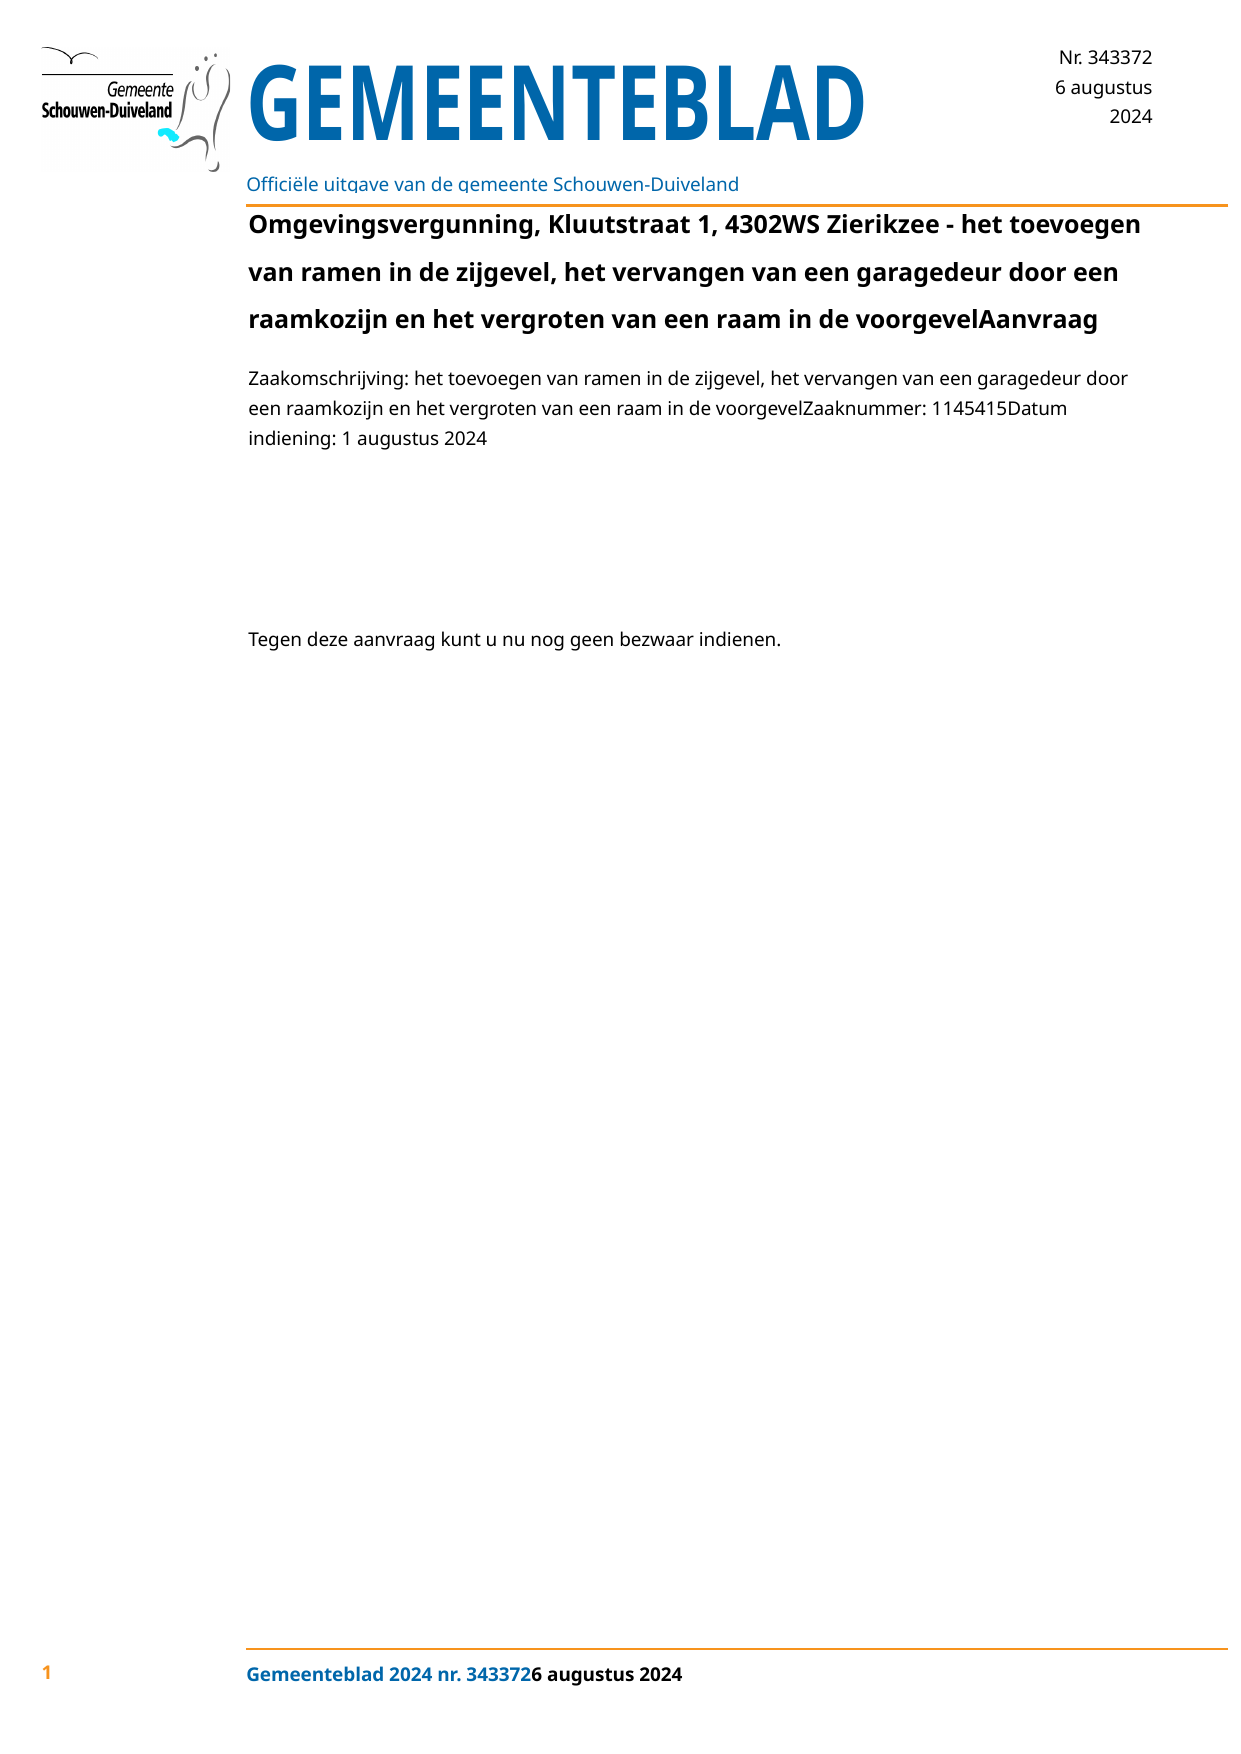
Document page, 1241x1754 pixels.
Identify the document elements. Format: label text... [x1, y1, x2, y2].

text Zaakomschrijving: het toevoegen van ramen in de zijgevel, het vervangen van een garagedeur door een raamkozijn en het vergroten van een raam in de voorgevelZaaknummer: 1145415Datum indiening: 1 augustus 2024 [248, 366, 1152, 450]
text Omgevingsvergunning, Kluutstraat 1, 4302WS Zierikzee - het toevoegen van ramen in de zijgevel, het vervangen van een garagedeur door een raamkozijn en het vergroten van een raam in de voorgevelAanvraag [248, 207, 1152, 336]
picture [41, 47, 231, 172]
text Tegen deze aanvraag kunt u nu nog geen bezwaar indienen. [248, 626, 1152, 652]
